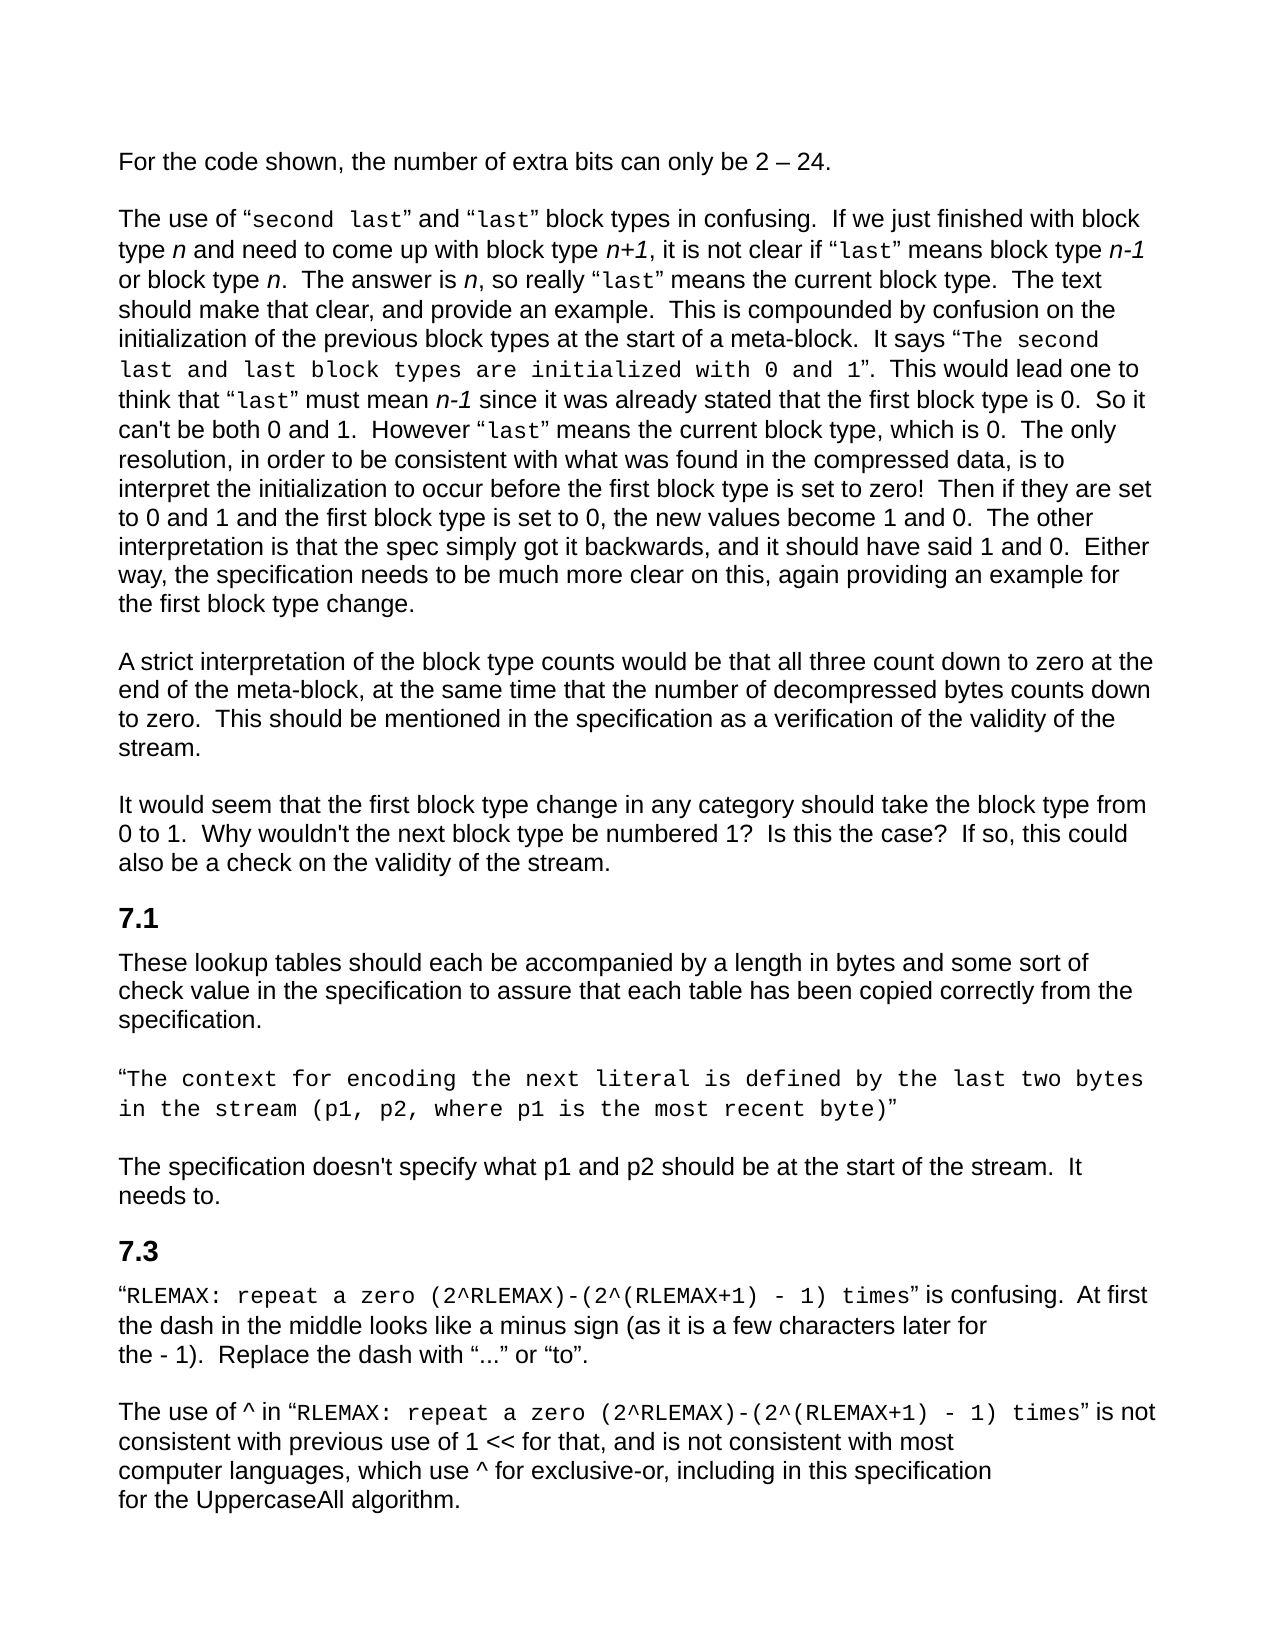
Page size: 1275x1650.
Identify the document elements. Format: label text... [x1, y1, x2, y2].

text the - 1). Replace the dash with “...” or “to”. [118, 1339, 1157, 1368]
text the dash in the middle looks like a minus sign (as it is a few characters later for [118, 1311, 1157, 1339]
text The use of “second last” and “last” block types in confusing. If we just finished with block type n and need to come up with block type n+1, it is not clear if “last” means block type n-1 or block type n. The answer is n, so really “last” means the current block type. The text should make that clear, and provide an example. This is compounded by confusion on the initialization of the previous block types at the start of a meta-block. It says “The second last and last block types are initialized with 0 and 1”. This would lead one to think that “last” must mean n-1 since it was already stated that the first block type is 0. So it can't be both 0 and 1. However “last” means the current block type, which is 0. The only resolution, in order to be consistent with what was found in the compressed data, is to interpret the initialization to occur before the first block type is set to zero! Then if they are set to 0 and 1 and the first block type is set to 0, the new values become 1 and 0. The other interpretation is that the spec simply got it backwards, and it should have said 1 and 0. Either way, the specification needs to be much more clear on this, again providing an example for the first block type change. [118, 204, 1157, 618]
subtitle 7.1 [118, 902, 1157, 935]
text A strict interpretation of the block type counts would be that all three count down to zero at the end of the meta-block, at the same time that the number of decompressed bytes counts down to zero. This should be mentioned in the specification as a verification of the validity of the stream. [118, 647, 1157, 762]
text These lookup tables should each be accompanied by a length in bytes and some sort of check value in the specification to assure that each table has been copied correctly from the specification. [118, 948, 1157, 1034]
text consistent with previous use of 1 << for that, and is not consistent with most [118, 1427, 1157, 1456]
text “The context for encoding the next literal is defined by the last two bytes in the stream (p1, p2, where p1 is the most recent byte)” [118, 1063, 1157, 1123]
subtitle 7.3 [118, 1234, 1157, 1268]
text for the UppercaseAll algorithm. [118, 1485, 1157, 1514]
text “RLEMAX: repeat a zero (2^RLEMAX)-(2^(RLEMAX+1) - 1) times” is confusing. At first [118, 1281, 1157, 1311]
text For the code shown, the number of extra bits can only be 2 – 24. [118, 147, 1157, 176]
text computer languages, which use ^ for exclusive-or, including in this specification [118, 1456, 1157, 1485]
text The specification doesn't specify what p1 and p2 should be at the start of the stream. It needs to. [118, 1152, 1157, 1209]
text The use of ^ in “RLEMAX: repeat a zero (2^RLEMAX)-(2^(RLEMAX+1) - 1) times” is not [118, 1397, 1157, 1427]
text It would seem that the first block type change in any category should take the block type from 0 to 1. Why wouldn't the next block type be numbered 1? Is this the case? If so, this could also be a check on the validity of the stream. [118, 790, 1157, 877]
